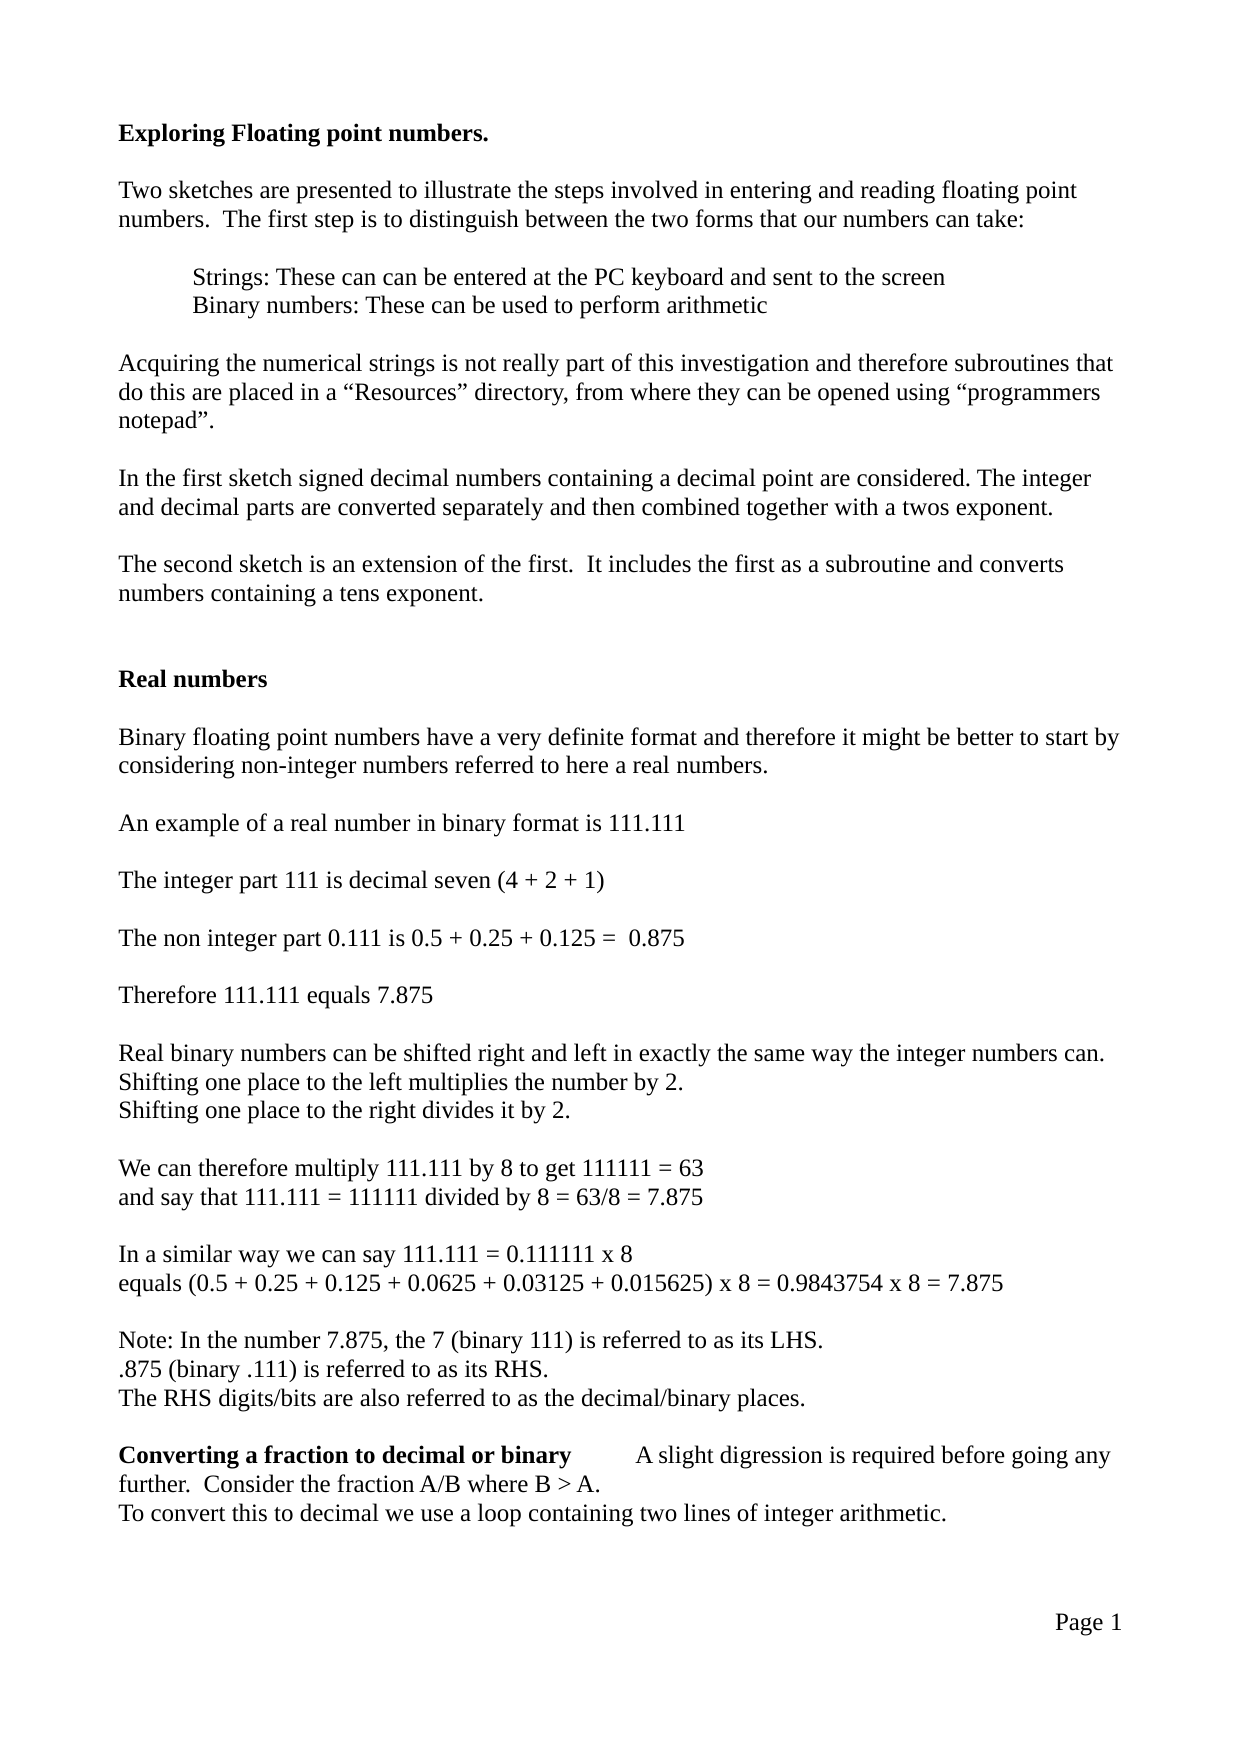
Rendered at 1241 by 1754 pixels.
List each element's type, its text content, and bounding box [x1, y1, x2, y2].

text The second sketch is an extension of the first. It includes the first as a subroutine and converts numbers containing a tens exponent. [118, 549, 1122, 607]
text .875 (binary .111) is referred to as its RHS. [118, 1354, 1122, 1383]
text Shifting one place to the left multiplies the number by 2. [118, 1067, 1122, 1096]
text Real binary numbers can be shifted right and left in exactly the same way the integer numbers can. [118, 1038, 1122, 1067]
text We can therefore multiply 111.111 by 8 to get 111111 = 63 [118, 1153, 1122, 1182]
text Two sketches are presented to illustrate the steps involved in entering and reading floating point numbers. The first step is to distinguish between the two forms that our numbers can take: [118, 176, 1122, 233]
text Real numbers [118, 664, 1122, 693]
text Strings: These can can be entered at the PC keyboard and sent to the screen [118, 262, 1122, 291]
text Note: In the number 7.875, the 7 (binary 111) is referred to as its LHS. [118, 1326, 1122, 1354]
text The integer part 111 is decimal seven (4 + 2 + 1) [118, 866, 1122, 894]
text Binary numbers: These can be used to perform arithmetic [118, 291, 1122, 319]
text An example of a real number in binary format is 111.111 [118, 808, 1122, 837]
text In a similar way we can say 111.111 = 0.111111 x 8 [118, 1239, 1122, 1268]
text and say that 111.111 = 111111 divided by 8 = 63/8 = 7.875 [118, 1182, 1122, 1211]
text In the first sketch signed decimal numbers containing a decimal point are considered. The integer and decimal parts are converted separately and then combined together with a twos exponent. [118, 463, 1122, 521]
text Exploring Floating point numbers. [118, 118, 1122, 147]
text The RHS digits/bits are also referred to as the decimal/binary places. [118, 1383, 1122, 1412]
text To convert this to decimal we use a loop containing two lines of integer arithmetic. [118, 1498, 1122, 1527]
text Shifting one place to the right divides it by 2. [118, 1096, 1122, 1124]
text Converting a fraction to decimal or binary A slight digression is required before going any further. Consider the fraction A/B where B > A. [118, 1441, 1122, 1498]
text The non integer part 0.111 is 0.5 + 0.25 + 0.125 = 0.875 [118, 923, 1122, 952]
text Binary floating point numbers have a very definite format and therefore it might be better to start by considering non-integer numbers referred to here a real numbers. [118, 722, 1122, 779]
text equals (0.5 + 0.25 + 0.125 + 0.0625 + 0.03125 + 0.015625) x 8 = 0.9843754 x 8 = 7.875 [118, 1268, 1122, 1297]
text Acquiring the numerical strings is not really part of this investigation and therefore subroutines that do this are placed in a “Resources” directory, from where they can be opened using “programmers notepad”. [118, 348, 1122, 434]
text Therefore 111.111 equals 7.875 [118, 981, 1122, 1009]
